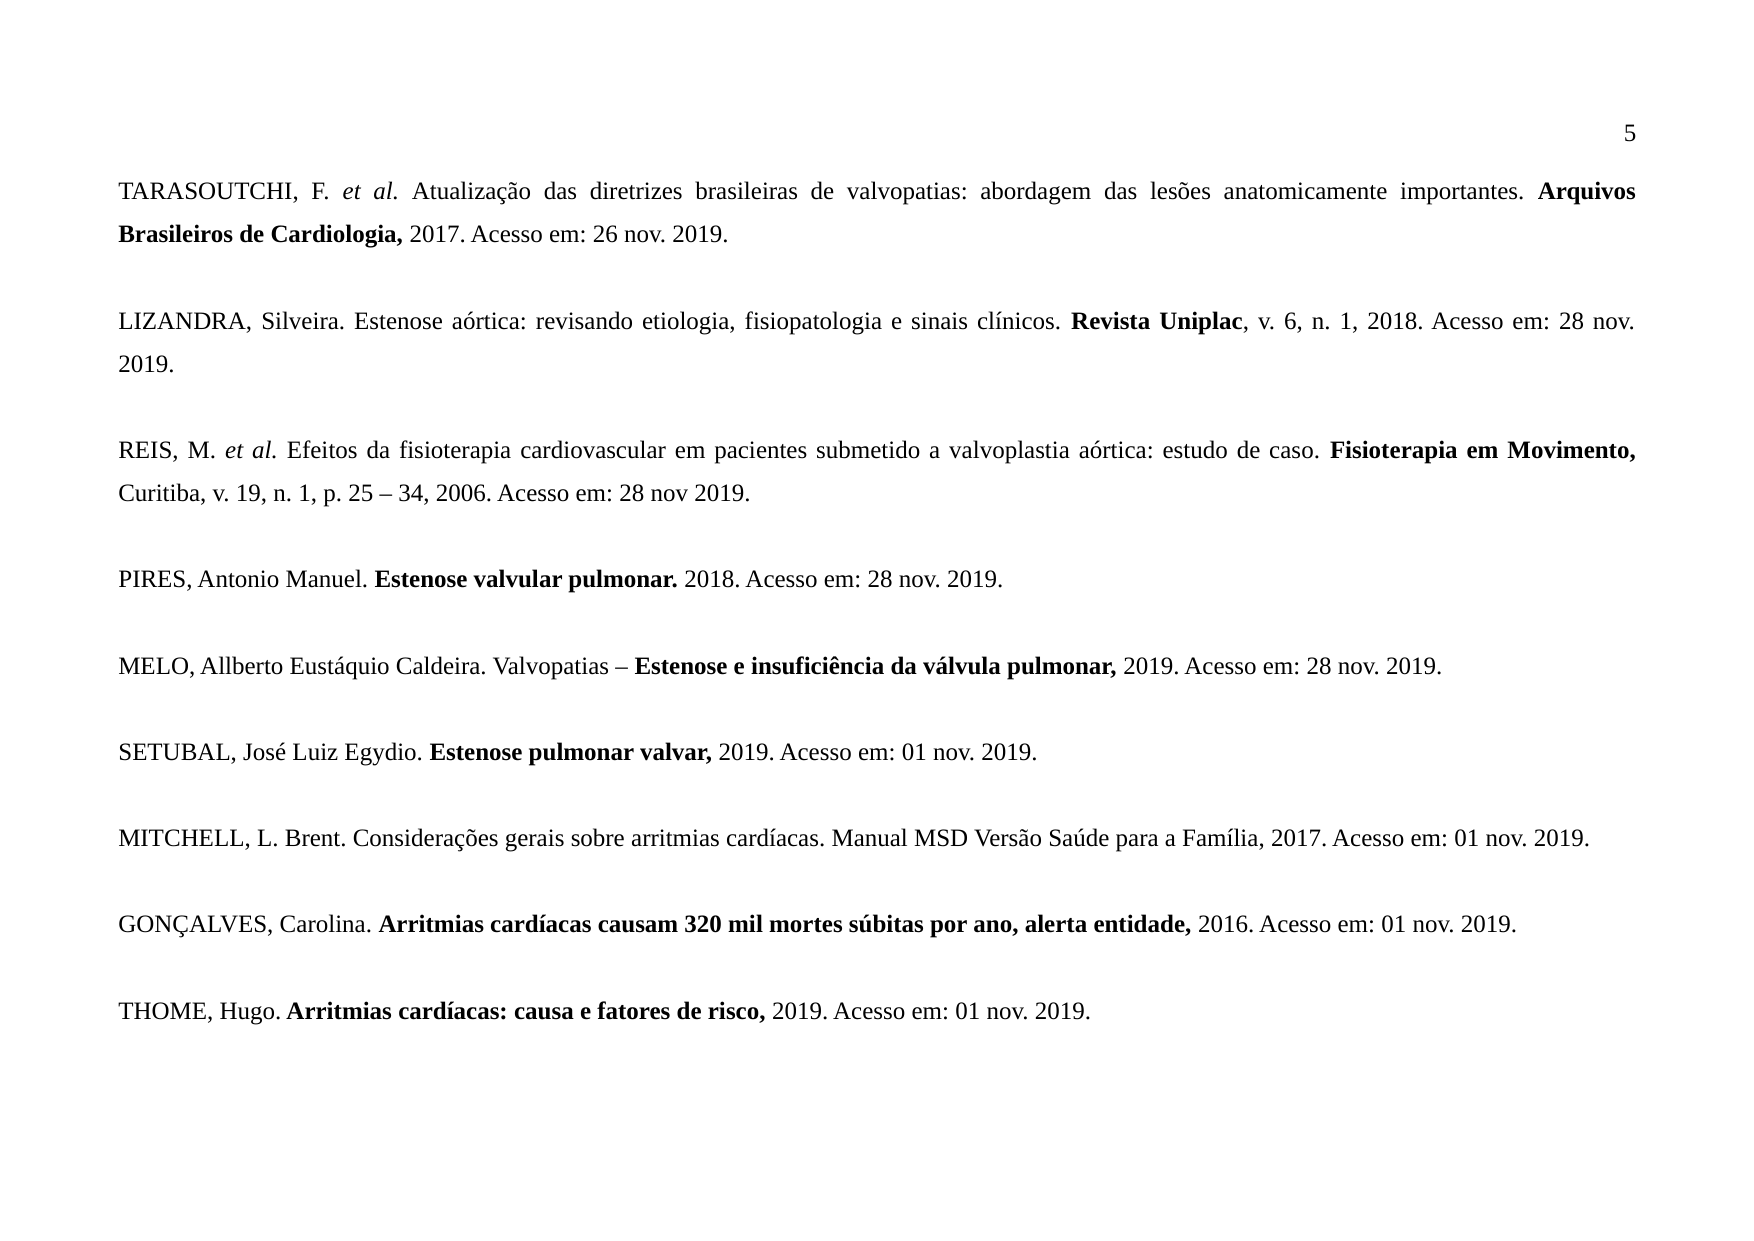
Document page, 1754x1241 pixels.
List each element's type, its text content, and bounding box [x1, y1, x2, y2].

text LIZANDRA, Silveira. Estenose aórtica: revisando etiologia, fisiopatologia e sinais clínicos. Revista Uniplac, v. 6, n. 1, 2018. Acesso em: 28 nov. 2019. [118, 306, 1636, 378]
text GONÇALVES, Carolina. Arritmias cardíacas causam 320 mil mortes súbitas por ano, alerta entidade, 2016. Acesso em: 01 nov. 2019. [118, 909, 1636, 938]
text SETUBAL, José Luiz Egydio. Estenose pulmonar valvar, 2019. Acesso em: 01 nov. 2019. [118, 737, 1636, 766]
text REIS, M. et al. Efeitos da fisioterapia cardiovascular em pacientes submetido a valvoplastia aórtica: estudo de caso. Fisioterapia em Movimento, Curitiba, v. 19, n. 1, p. 25 – 34, 2006. Acesso em: 28 nov 2019. [118, 435, 1636, 507]
text TARASOUTCHI, F. et al. Atualização das diretrizes brasileiras de valvopatias: abordagem das lesões anatomicamente importantes. Arquivos Brasileiros de Cardiologia, 2017. Acesso em: 26 nov. 2019. [118, 176, 1636, 248]
text THOME, Hugo. Arritmias cardíacas: causa e fatores de risco, 2019. Acesso em: 01 nov. 2019. [118, 996, 1636, 1024]
text PIRES, Antonio Manuel. Estenose valvular pulmonar. 2018. Acesso em: 28 nov. 2019. [118, 564, 1636, 593]
text MELO, Allberto Eustáquio Caldeira. Valvopatias – Estenose e insuficiência da válvula pulmonar, 2019. Acesso em: 28 nov. 2019. [118, 651, 1636, 679]
text MITCHELL, L. Brent. Considerações gerais sobre arritmias cardíacas. Manual MSD Versão Saúde para a Família, 2017. Acesso em: 01 nov. 2019. [118, 823, 1636, 852]
